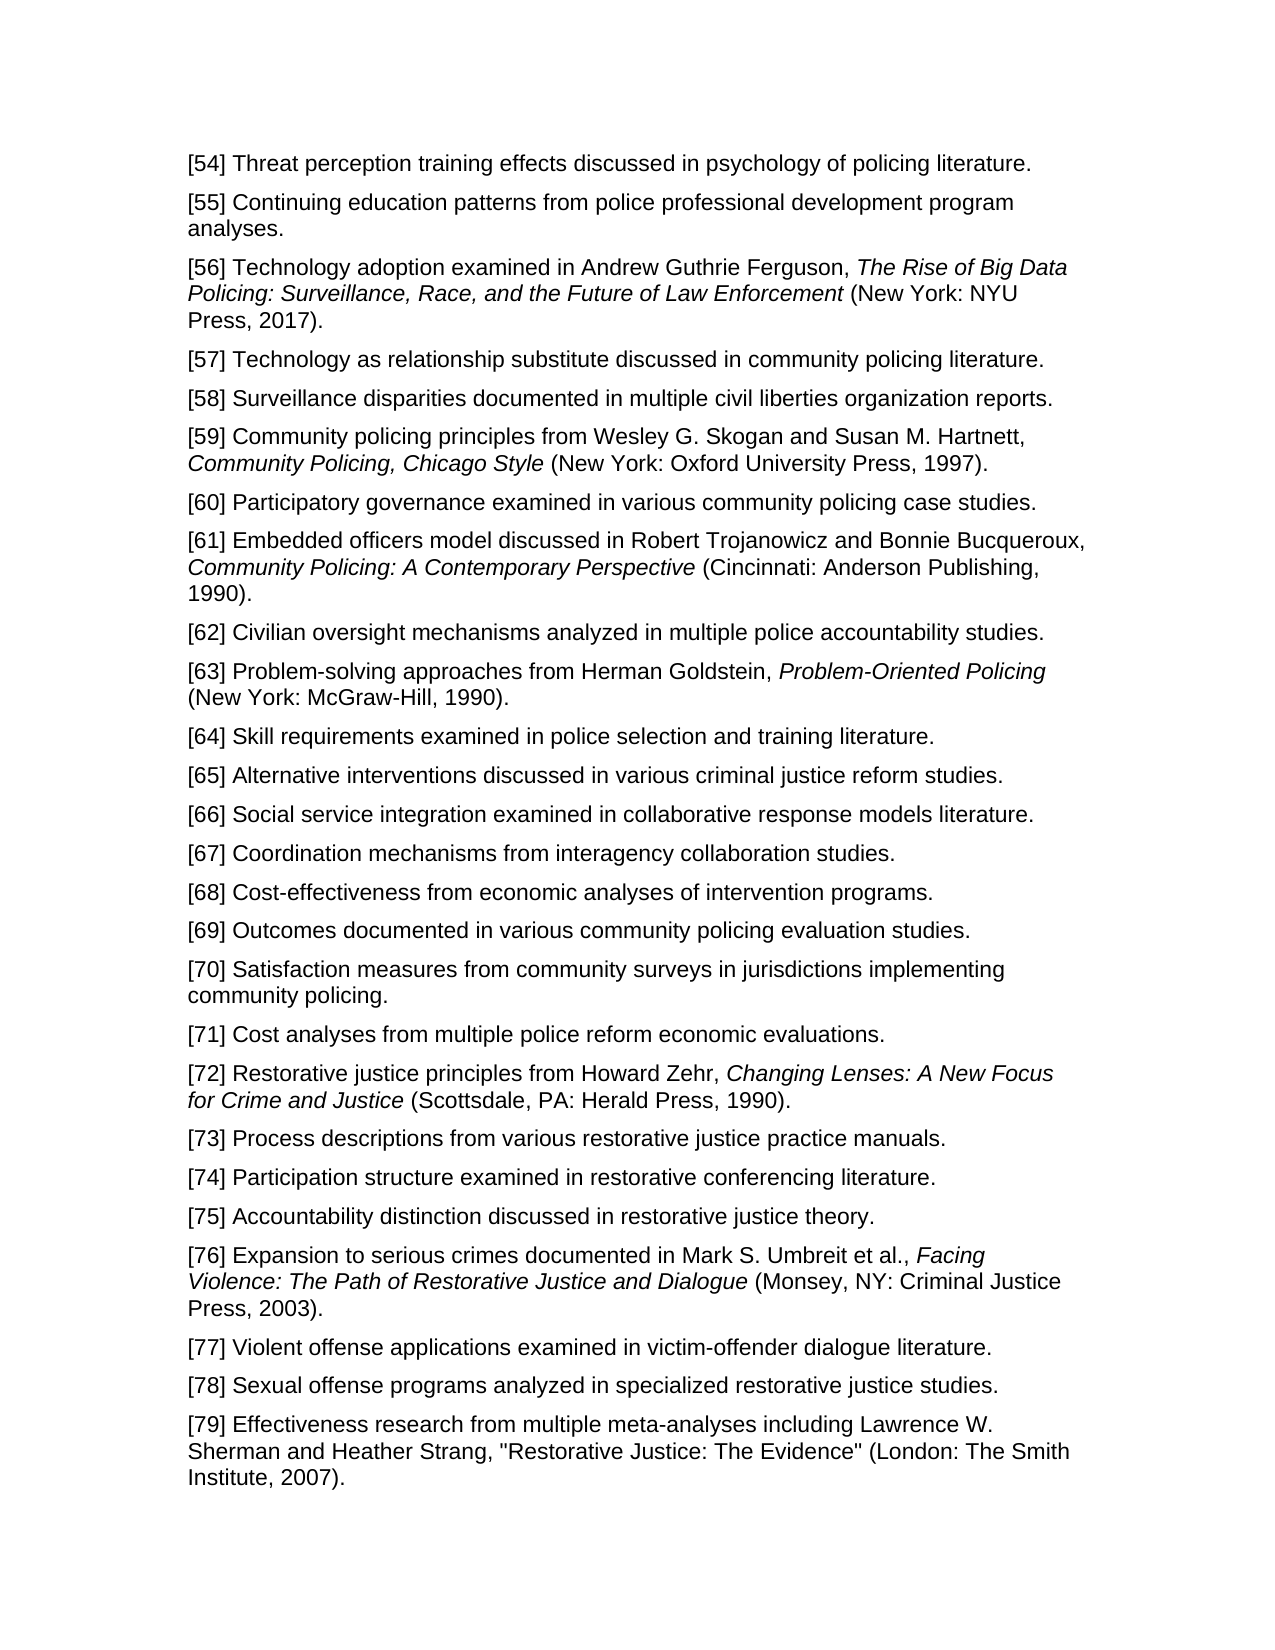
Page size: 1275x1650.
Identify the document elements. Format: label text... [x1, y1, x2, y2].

text [66] Social service integration examined in collaborative response models literature. [187, 801, 1087, 827]
text [57] Technology as relationship substitute discussed in community policing literature. [187, 346, 1087, 372]
text [60] Participatory governance examined in various community policing case studies. [187, 488, 1087, 515]
text [55] Continuing education patterns from police professional development program analyses. [187, 189, 1087, 242]
text [77] Violent offense applications examined in victim-offender dialogue literature. [187, 1333, 1087, 1360]
text [63] Problem-solving approaches from Herman Goldstein, Problem-Oriented Policing (New York: McGraw-Hill, 1990). [187, 658, 1087, 711]
text [78] Sexual offense programs analyzed in specialized restorative justice studies. [187, 1372, 1087, 1399]
text [59] Community policing principles from Wesley G. Skogan and Susan M. Hartnett, Community Policing, Chicago Style (New York: Oxford University Press, 1997). [187, 423, 1087, 476]
text [69] Outcomes documented in various community policing evaluation studies. [187, 917, 1087, 944]
text [62] Civilian oversight mechanisms analyzed in multiple police accountability studies. [187, 619, 1087, 645]
text [79] Effectiveness research from multiple meta-analyses including Lawrence W. Sherman and Heather Strang, "Restorative Justice: The Evidence" (London: The Smith Institute, 2007). [187, 1411, 1087, 1490]
text [68] Cost-effectiveness from economic analyses of intervention programs. [187, 878, 1087, 905]
text [72] Restorative justice principles from Howard Zehr, Changing Lenses: A New Focus for Crime and Justice (Scottsdale, PA: Herald Press, 1990). [187, 1060, 1087, 1113]
text [54] Threat perception training effects discussed in psychology of policing literature. [187, 150, 1087, 176]
text [70] Satisfaction measures from community surveys in jurisdictions implementing community policing. [187, 956, 1087, 1009]
text [74] Participation structure examined in restorative conferencing literature. [187, 1164, 1087, 1191]
text [64] Skill requirements examined in police selection and training literature. [187, 723, 1087, 749]
text [71] Cost analyses from multiple police reform economic evaluations. [187, 1021, 1087, 1048]
text [75] Accountability distinction discussed in restorative justice theory. [187, 1203, 1087, 1229]
text [58] Surveillance disparities documented in multiple civil liberties organization reports. [187, 384, 1087, 411]
text [76] Expansion to serious crimes documented in Mark S. Umbreit et al., Facing Violence: The Path of Restorative Justice and Dialogue (Monsey, NY: Criminal Justice Press, 2003). [187, 1242, 1087, 1321]
text [65] Alternative interventions discussed in various criminal justice reform studies. [187, 762, 1087, 788]
text [67] Coordination mechanisms from interagency collaboration studies. [187, 839, 1087, 866]
text [56] Technology adoption examined in Andrew Guthrie Ferguson, The Rise of Big Data Policing: Surveillance, Race, and the Future of Law Enforcement (New York: NYU Press, 2017). [187, 254, 1087, 333]
text [61] Embedded officers model discussed in Robert Trojanowicz and Bonnie Bucqueroux, Community Policing: A Contemporary Perspective (Cincinnati: Anderson Publishing, 1990). [187, 527, 1087, 606]
text [73] Process descriptions from various restorative justice practice manuals. [187, 1125, 1087, 1152]
